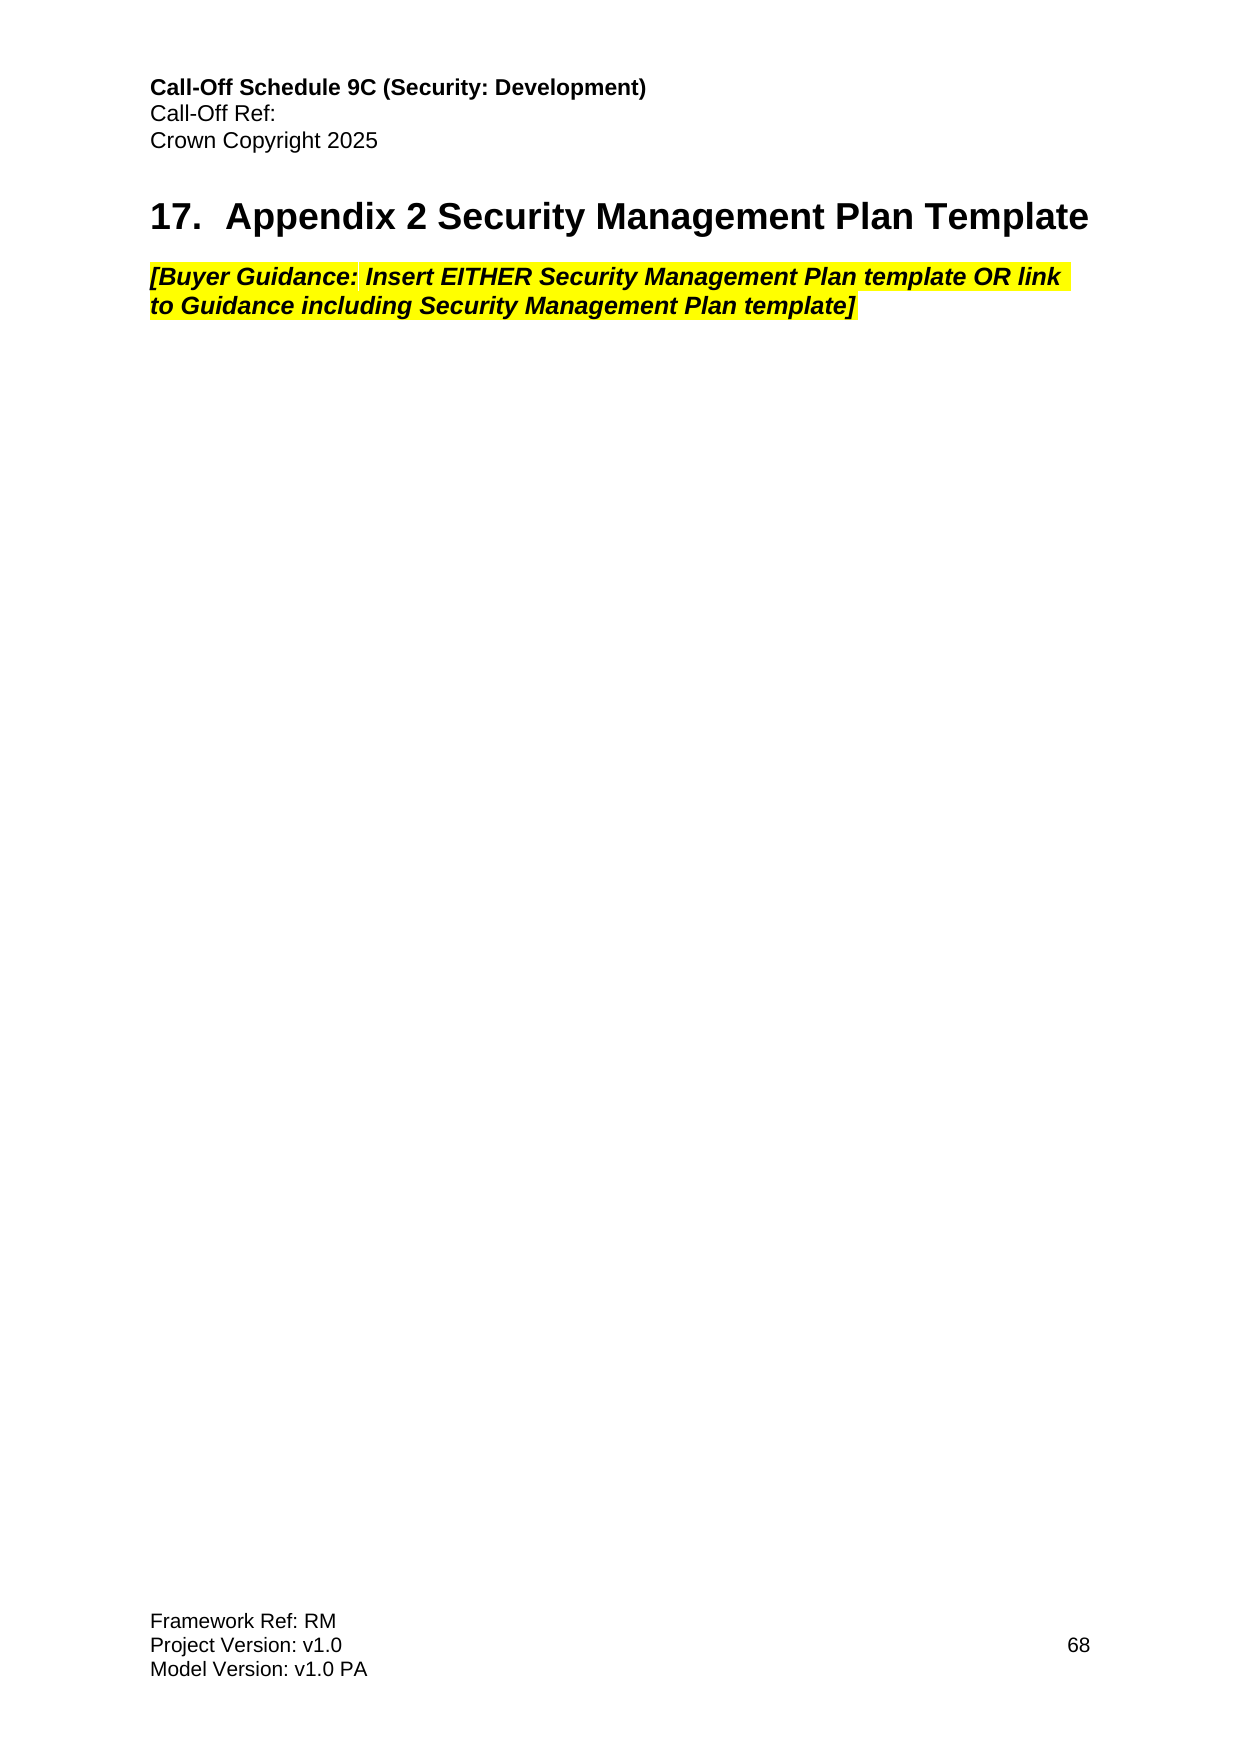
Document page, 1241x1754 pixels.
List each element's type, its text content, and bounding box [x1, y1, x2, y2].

text [Buyer Guidance: Insert EITHER Security Management Plan template OR link to Guidance including Security Management Plan template] [150, 262, 1091, 320]
subtitle Appendix 2 Security Management Plan Template [150, 194, 1091, 237]
